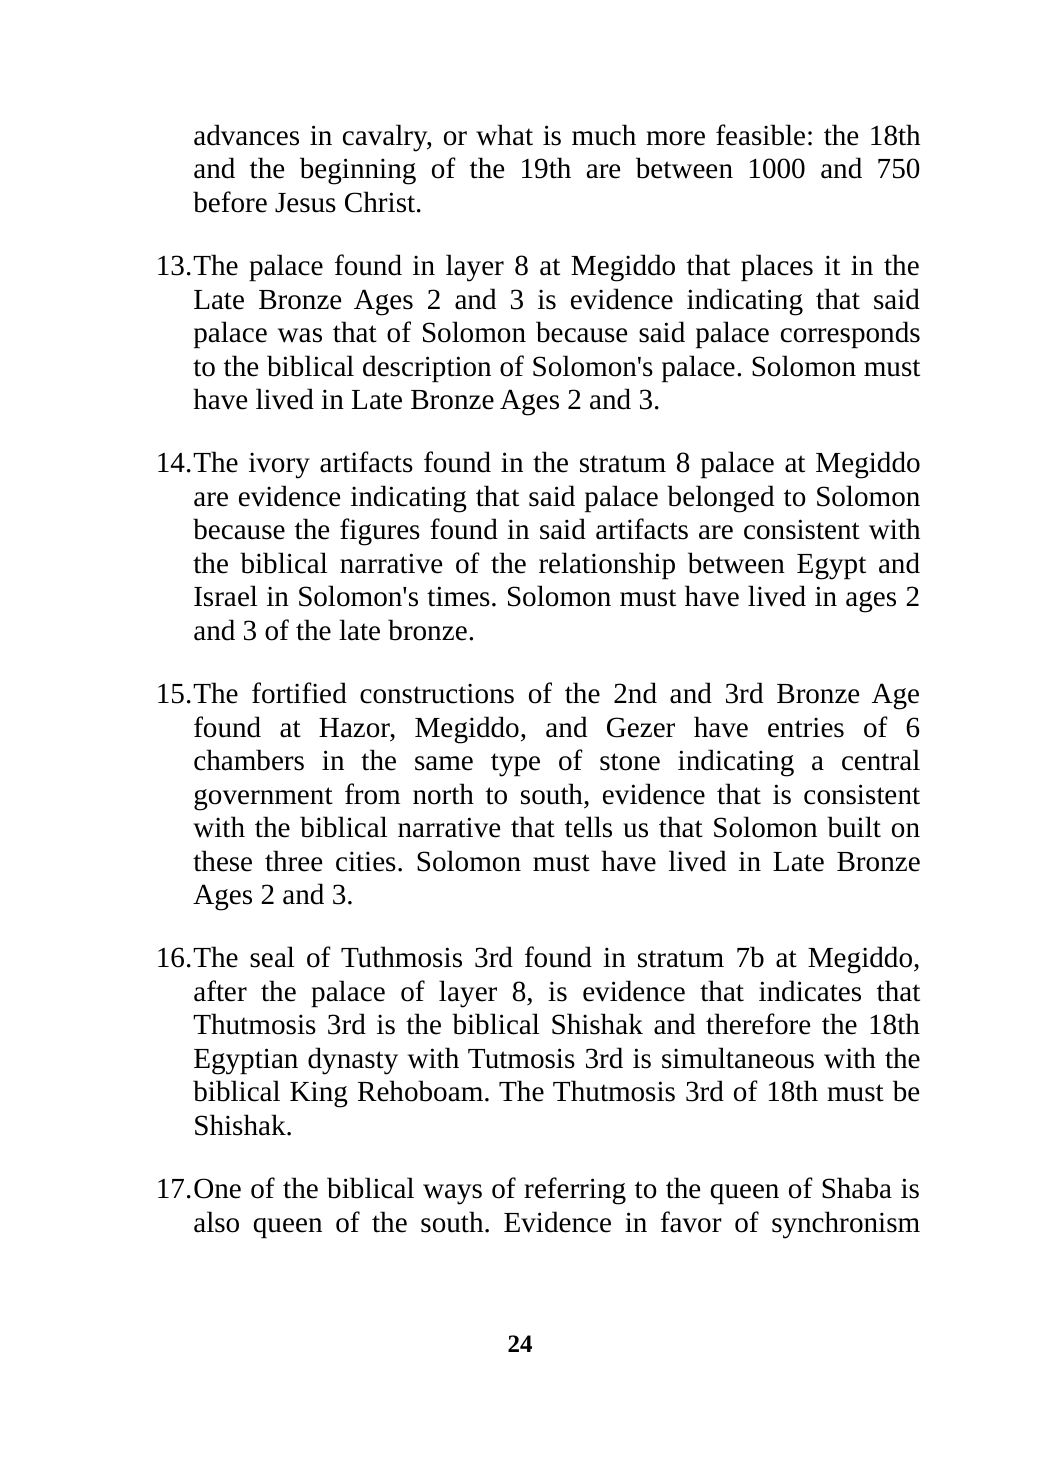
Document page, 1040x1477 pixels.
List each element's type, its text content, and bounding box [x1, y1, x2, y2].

list The ivory artifacts found in the stratum 8 palace at Megiddo are evidence indicating that said palace belonged to Solomon because the figures found in said artifacts are consistent with the biblical narrative of the relationship between Egypt and Israel in Solomon's times. Solomon must have lived in ages 2 and 3 of the late bronze. [156, 445, 921, 647]
list The seal of Tuthmosis 3rd found in stratum 7b at Megiddo, after the palace of layer 8, is evidence that indicates that Thutmosis 3rd is the biblical Shishak and therefore the 18th Egyptian dynasty with Tutmosis 3rd is simultaneous with the biblical King Rehoboam. The Thutmosis 3rd of 18th must be Shishak. [156, 940, 921, 1142]
list The palace found in layer 8 at Megiddo that places it in the Late Bronze Ages 2 and 3 is evidence indicating that said palace was that of Solomon because said palace corresponds to the biblical description of Solomon's palace. Solomon must have lived in Late Bronze Ages 2 and 3. [156, 248, 921, 416]
list The fortified constructions of the 2nd and 3rd Bronze Age found at Hazor, Megiddo, and Gezer have entries of 6 chambers in the same type of stone indicating a central government from north to south, evidence that is consistent with the biblical narrative that tells us that Solomon built on these three cities. Solomon must have lived in Late Bronze Ages 2 and 3. [156, 676, 921, 911]
list advances in cavalry, or what is much more feasible: the 18th and the beginning of the 19th are between 1000 and 750 before Jesus Christ. [156, 118, 921, 219]
list One of the biblical ways of referring to the queen of Shaba is also queen of the south. Evidence in favor of synchronism [156, 1171, 921, 1238]
